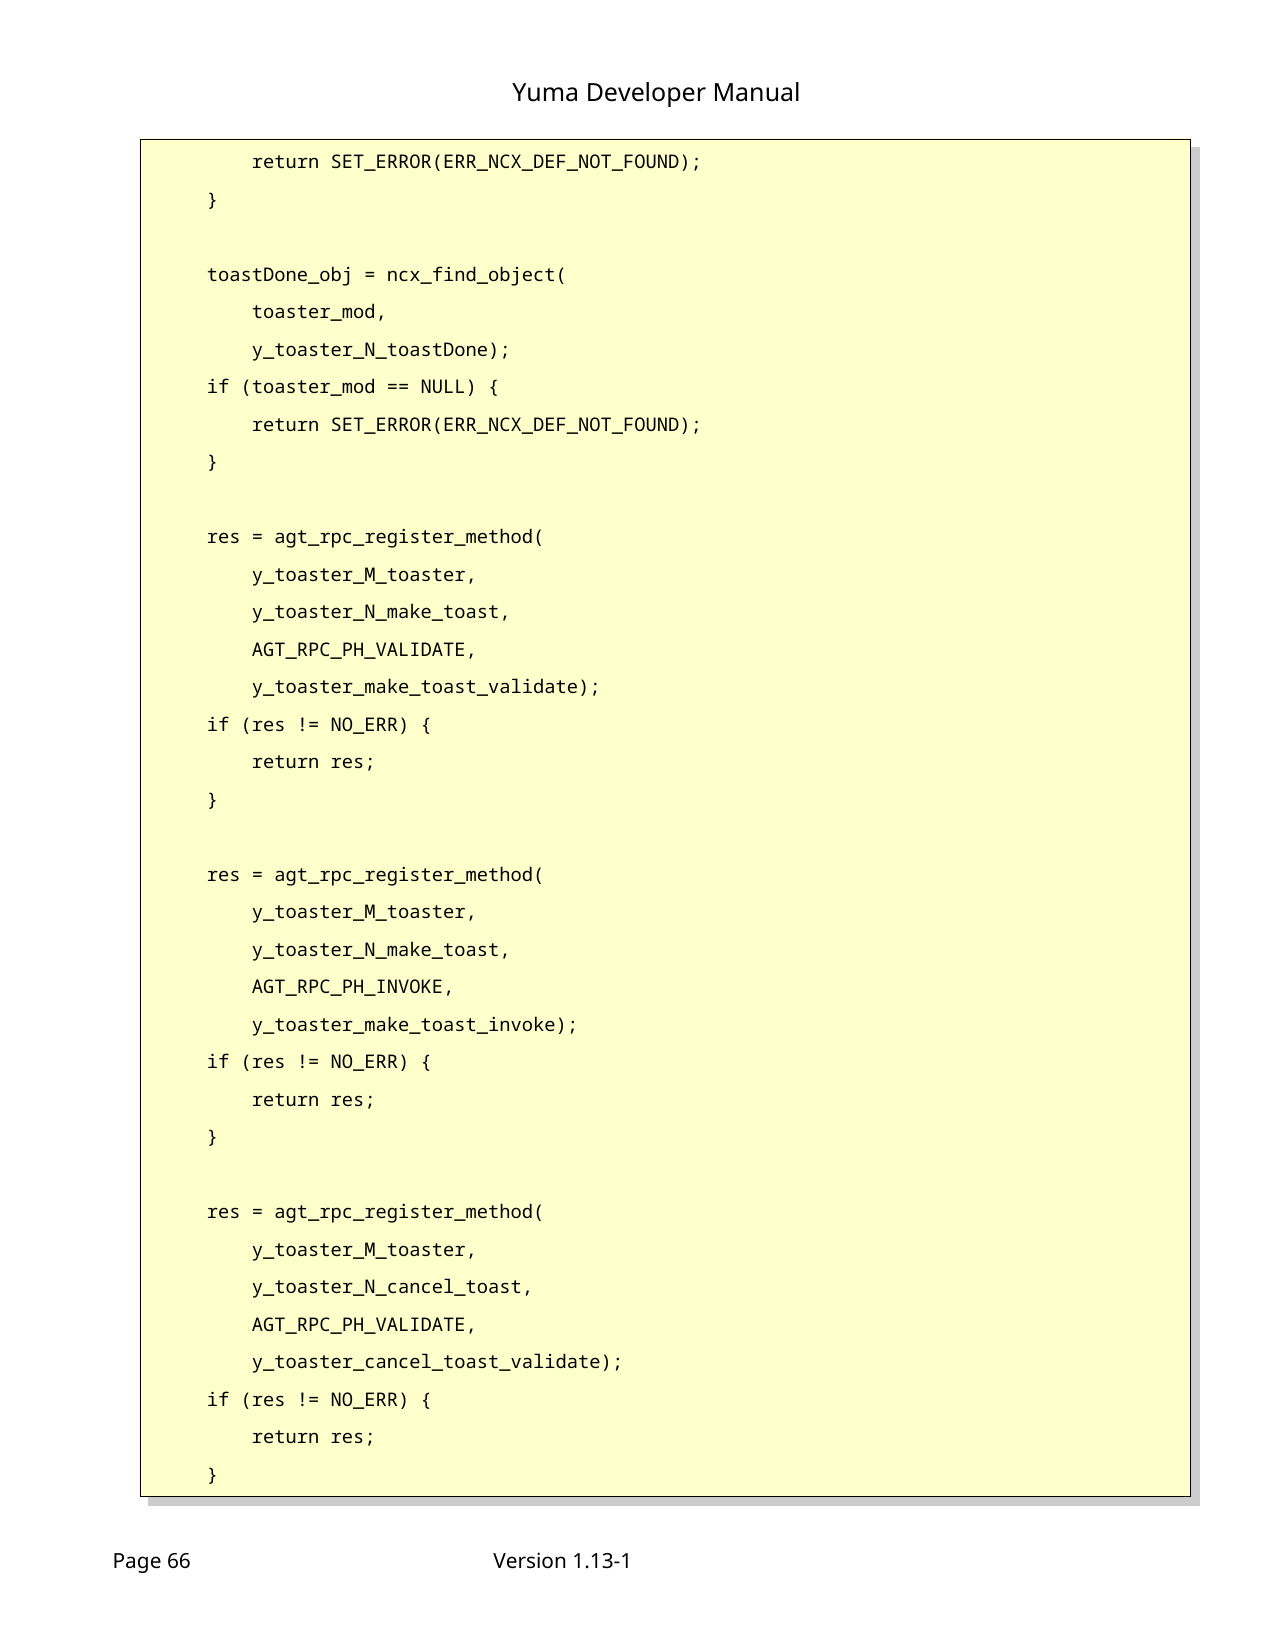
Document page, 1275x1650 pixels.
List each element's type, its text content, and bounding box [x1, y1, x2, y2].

text return res; [141, 738, 1190, 774]
text y_toaster_M_toaster, [141, 1226, 1190, 1262]
text y_toaster_M_toaster, [141, 888, 1190, 924]
text toastDone_obj = ncx_find_object( [141, 251, 1190, 287]
text } [141, 776, 1190, 812]
text AGT_RPC_PH_INVOKE, [141, 963, 1190, 999]
text res = agt_rpc_register_method( [141, 513, 1190, 549]
text return SET_ERROR(ERR_NCX_DEF_NOT_FOUND); [141, 140, 1190, 174]
text y_toaster_M_toaster, [141, 551, 1190, 587]
text AGT_RPC_PH_VALIDATE, [141, 626, 1190, 662]
text y_toaster_make_toast_validate); [141, 663, 1190, 699]
text } [141, 1113, 1190, 1149]
text toaster_mod, [141, 288, 1190, 324]
text y_toaster_N_toastDone); [141, 326, 1190, 362]
text return SET_ERROR(ERR_NCX_DEF_NOT_FOUND); [141, 401, 1190, 437]
text if (res != NO_ERR) { [141, 1376, 1190, 1412]
text AGT_RPC_PH_VALIDATE, [141, 1301, 1190, 1337]
text if (toaster_mod == NULL) { [141, 363, 1190, 399]
text y_toaster_N_cancel_toast, [141, 1263, 1190, 1299]
text res = agt_rpc_register_method( [141, 1188, 1190, 1224]
text res = agt_rpc_register_method( [141, 851, 1190, 887]
text y_toaster_make_toast_invoke); [141, 1001, 1190, 1037]
text } [141, 1451, 1190, 1496]
text if (res != NO_ERR) { [141, 701, 1190, 737]
text } [141, 438, 1190, 474]
text y_toaster_N_make_toast, [141, 926, 1190, 962]
text return res; [141, 1076, 1190, 1112]
text y_toaster_N_make_toast, [141, 588, 1190, 624]
text } [141, 176, 1190, 212]
text y_toaster_cancel_toast_validate); [141, 1338, 1190, 1374]
text return res; [141, 1413, 1190, 1449]
text if (res != NO_ERR) { [141, 1038, 1190, 1074]
